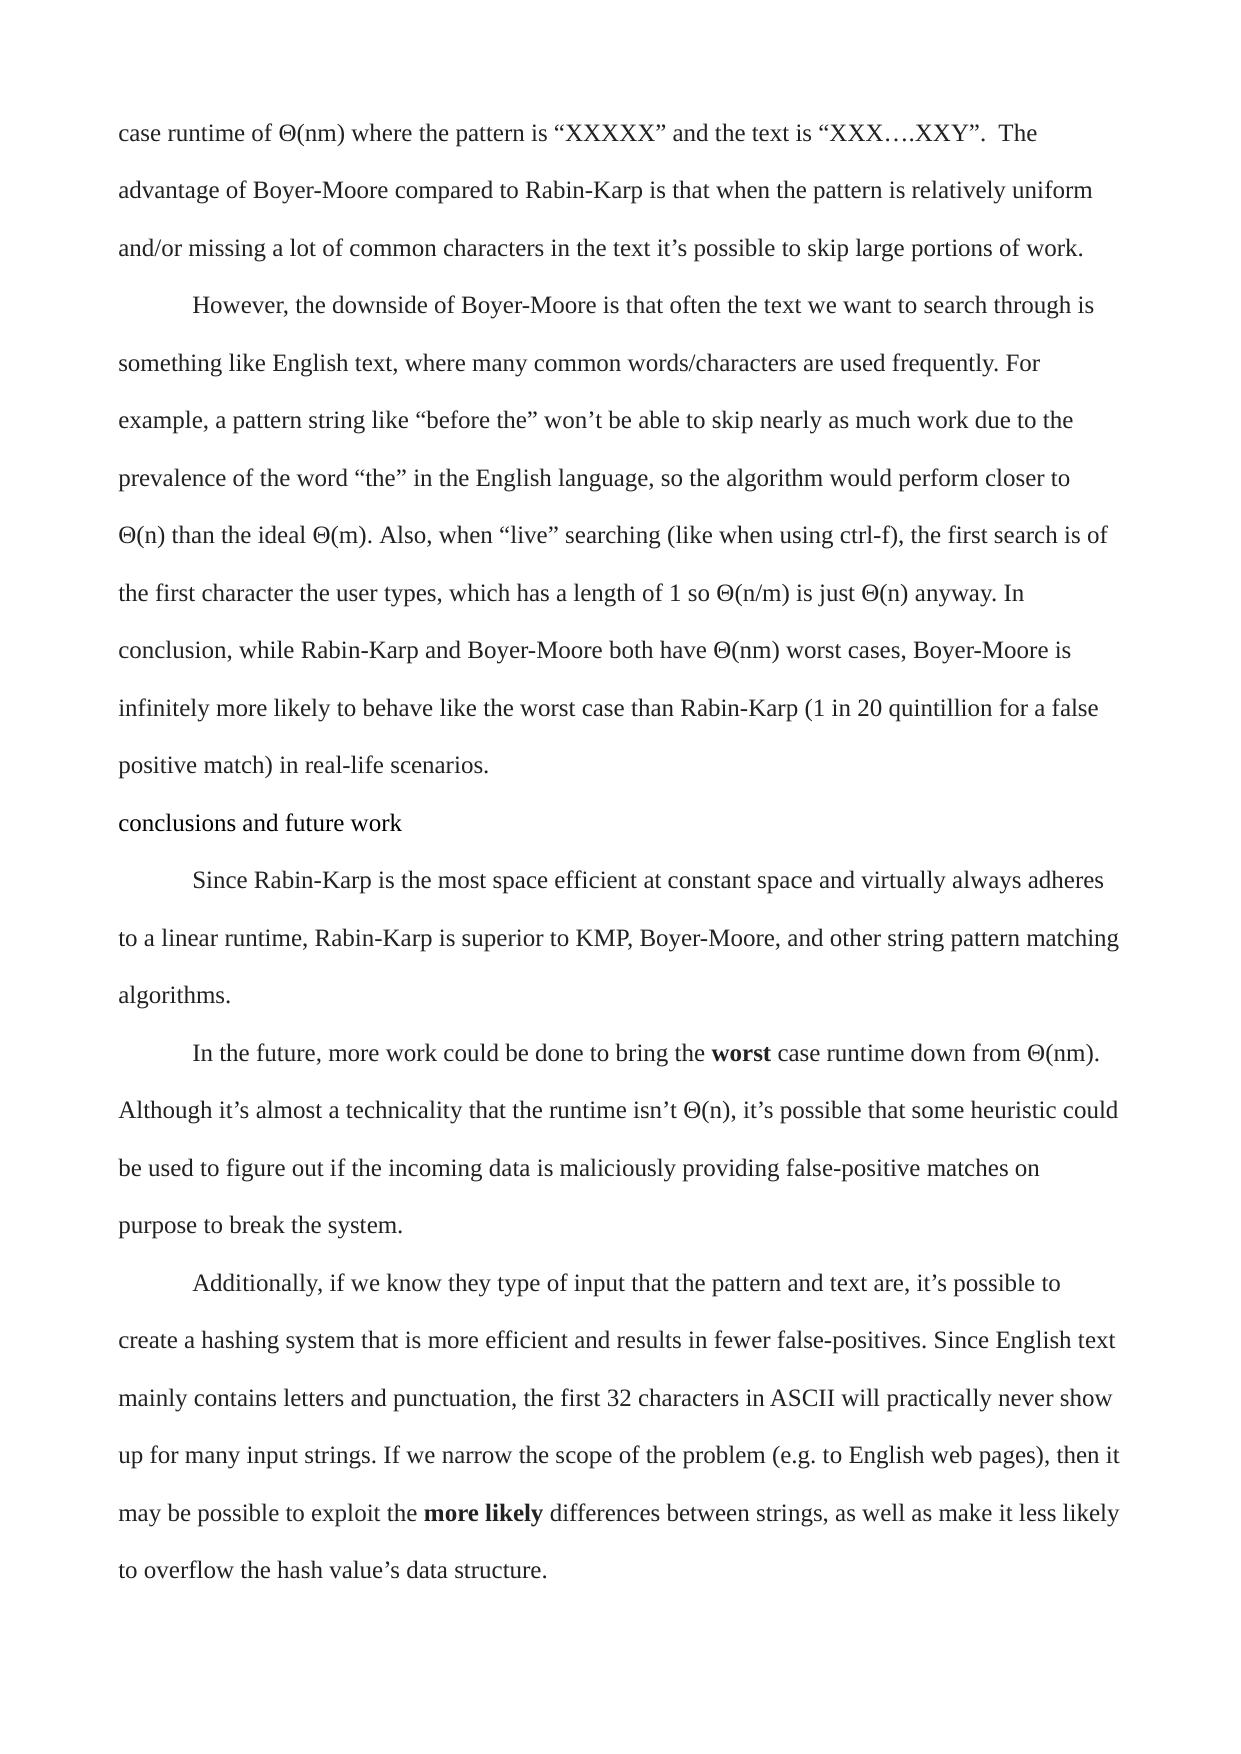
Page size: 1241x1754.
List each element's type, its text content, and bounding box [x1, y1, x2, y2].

text However, the downside of Boyer-Moore is that often the text we want to search through is something like English text, where many common words/characters are used frequently. For example, a pattern string like “before the” won’t be able to skip nearly as much work due to the prevalence of the word “the” in the English language, so the algorithm would perform closer to Θ(n) than the ideal Θ(m). Also, when “live” searching (like when using ctrl-f), the first search is of the first character the user types, which has a length of 1 so Θ(n/m) is just Θ(n) anyway. In conclusion, while Rabin-Karp and Boyer-Moore both have Θ(nm) worst cases, Boyer-Moore is infinitely more likely to behave like the worst case than Rabin-Karp (1 in 20 quintillion for a false positive match) in real-life scenarios. [118, 291, 1122, 779]
text In the future, more work could be done to bring the worst case runtime down from Θ(nm). Although it’s almost a technicality that the runtime isn’t Θ(n), it’s possible that some heuristic could be used to figure out if the incoming data is maliciously providing false-positive matches on purpose to break the system. [118, 1038, 1122, 1239]
text conclusions and future work [118, 808, 1122, 837]
text Additionally, if we know they type of input that the pattern and text are, it’s possible to create a hashing system that is more efficient and results in fewer false-positives. Since English text mainly contains letters and punctuation, the first 32 characters in ASCII will practically never show up for many input strings. If we narrow the scope of the problem (e.g. to English web pages), then it may be possible to exploit the more likely differences between strings, as well as make it less likely to overflow the hash value’s data structure. [118, 1268, 1122, 1584]
text Since Rabin-Karp is the most space efficient at constant space and virtually always adheres to a linear runtime, Rabin-Karp is superior to KMP, Boyer-Moore, and other string pattern matching algorithms. [118, 866, 1122, 1009]
text case runtime of Θ(nm) where the pattern is “XXXXX” and the text is “XXX….XXY”. The advantage of Boyer-Moore compared to Rabin-Karp is that when the pattern is relatively uniform and/or missing a lot of common characters in the text it’s possible to skip large portions of work. [118, 118, 1122, 262]
